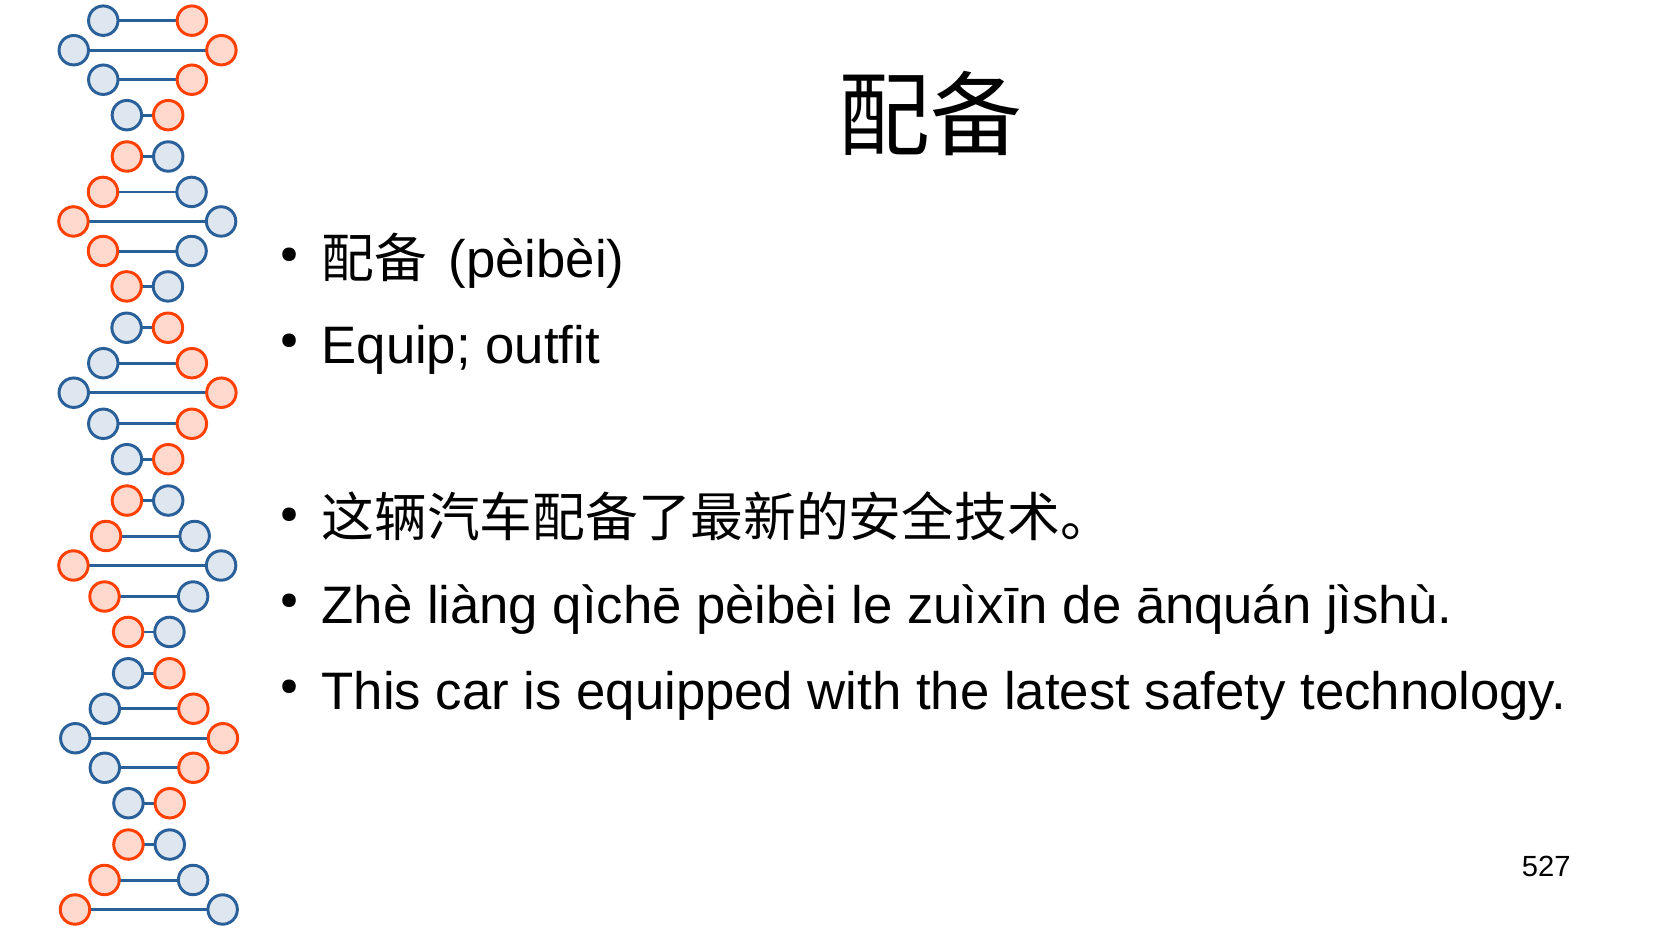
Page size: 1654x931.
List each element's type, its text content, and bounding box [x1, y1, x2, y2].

title 配备 [265, 35, 1595, 189]
list 配备 (pèibèi) Equip; outfit 这辆汽车配备了最新的安全技术。 Zhè liàng qìchē pèibèi le zuìxīn de ānquán jìshù. This car is equipped with the latest safety technology. [265, 224, 1595, 764]
